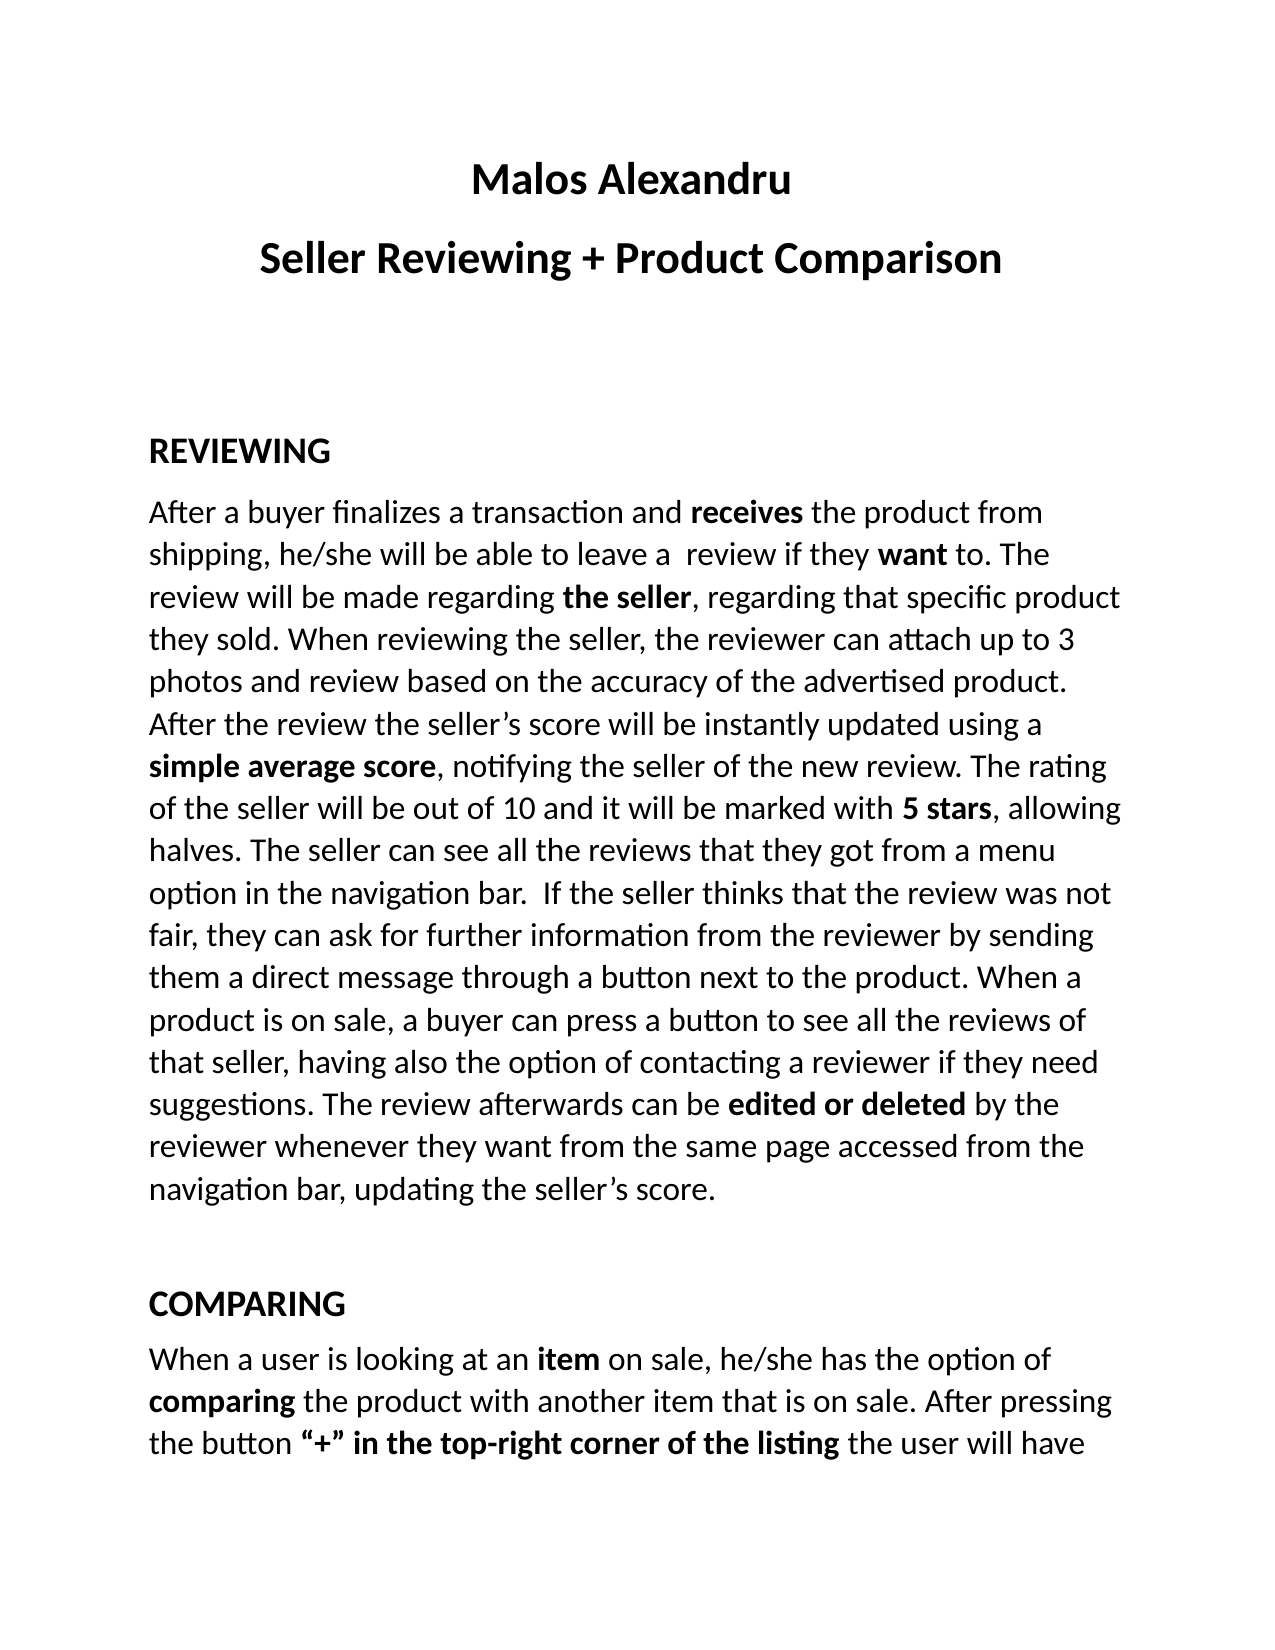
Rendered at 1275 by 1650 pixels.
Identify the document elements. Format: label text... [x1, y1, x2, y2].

text COMPARING [148, 1280, 1122, 1326]
text Malos Alexandru [150, 150, 1123, 206]
text Seller Reviewing + Product Comparison [150, 228, 1123, 284]
text When a user is looking at an item on sale, he/she has the option of comparing the product with another item that is on sale. After pressing the button “+” in the top-right corner of the listing the user will have [148, 1338, 1122, 1463]
text After a buyer finalizes a transaction and receives the product from shipping, he/she will be able to leave a review if they want to. The review will be made regarding the seller, regarding that specific product they sold. When reviewing the seller, the reviewer can attach up to 3 photos and review based on the accuracy of the advertised product. After the review the seller’s score will be instantly updated using a simple average score, notifying the seller of the new review. The rating of the seller will be out of 10 and it will be marked with 5 stars, allowing halves. The seller can see all the reviews that they got from a menu option in the navigation bar. If the seller thinks that the review was not fair, they can ask for further information from the reviewer by sending them a direct message through a button next to the product. When a product is on sale, a buyer can press a button to see all the reviews of that seller, having also the option of contacting a reviewer if they need suggestions. The review afterwards can be edited or deleted by the reviewer whenever they want from the same page accessed from the navigation bar, updating the seller’s score. [148, 491, 1122, 1208]
text REVIEWING [148, 427, 1122, 473]
